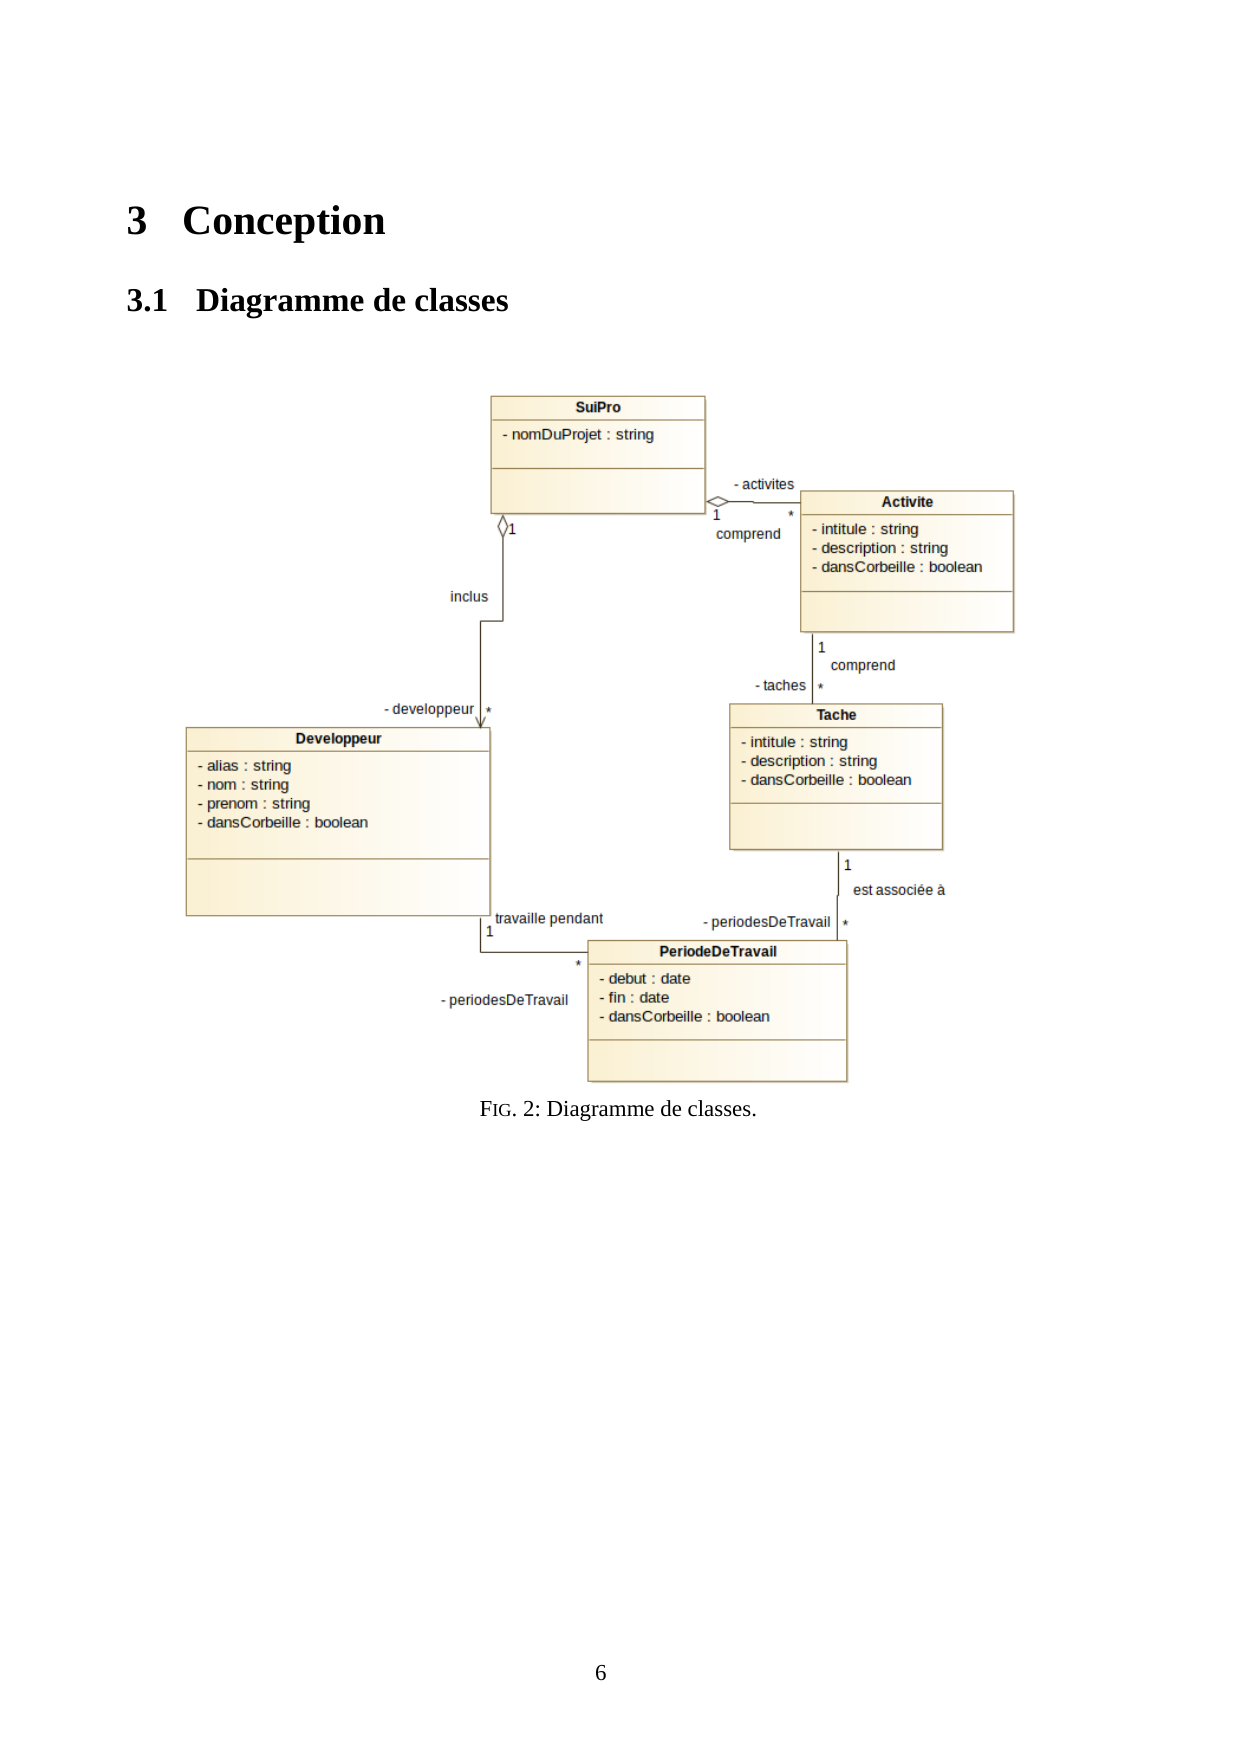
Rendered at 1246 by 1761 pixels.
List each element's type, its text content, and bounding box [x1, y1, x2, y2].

subtitle 3.1 Diagramme de classes [126, 281, 1075, 319]
text Fig. 2: Diagramme de classes. [126, 1095, 1075, 1121]
picture [174, 385, 1027, 1095]
subtitle 3 Conception [126, 195, 1075, 243]
